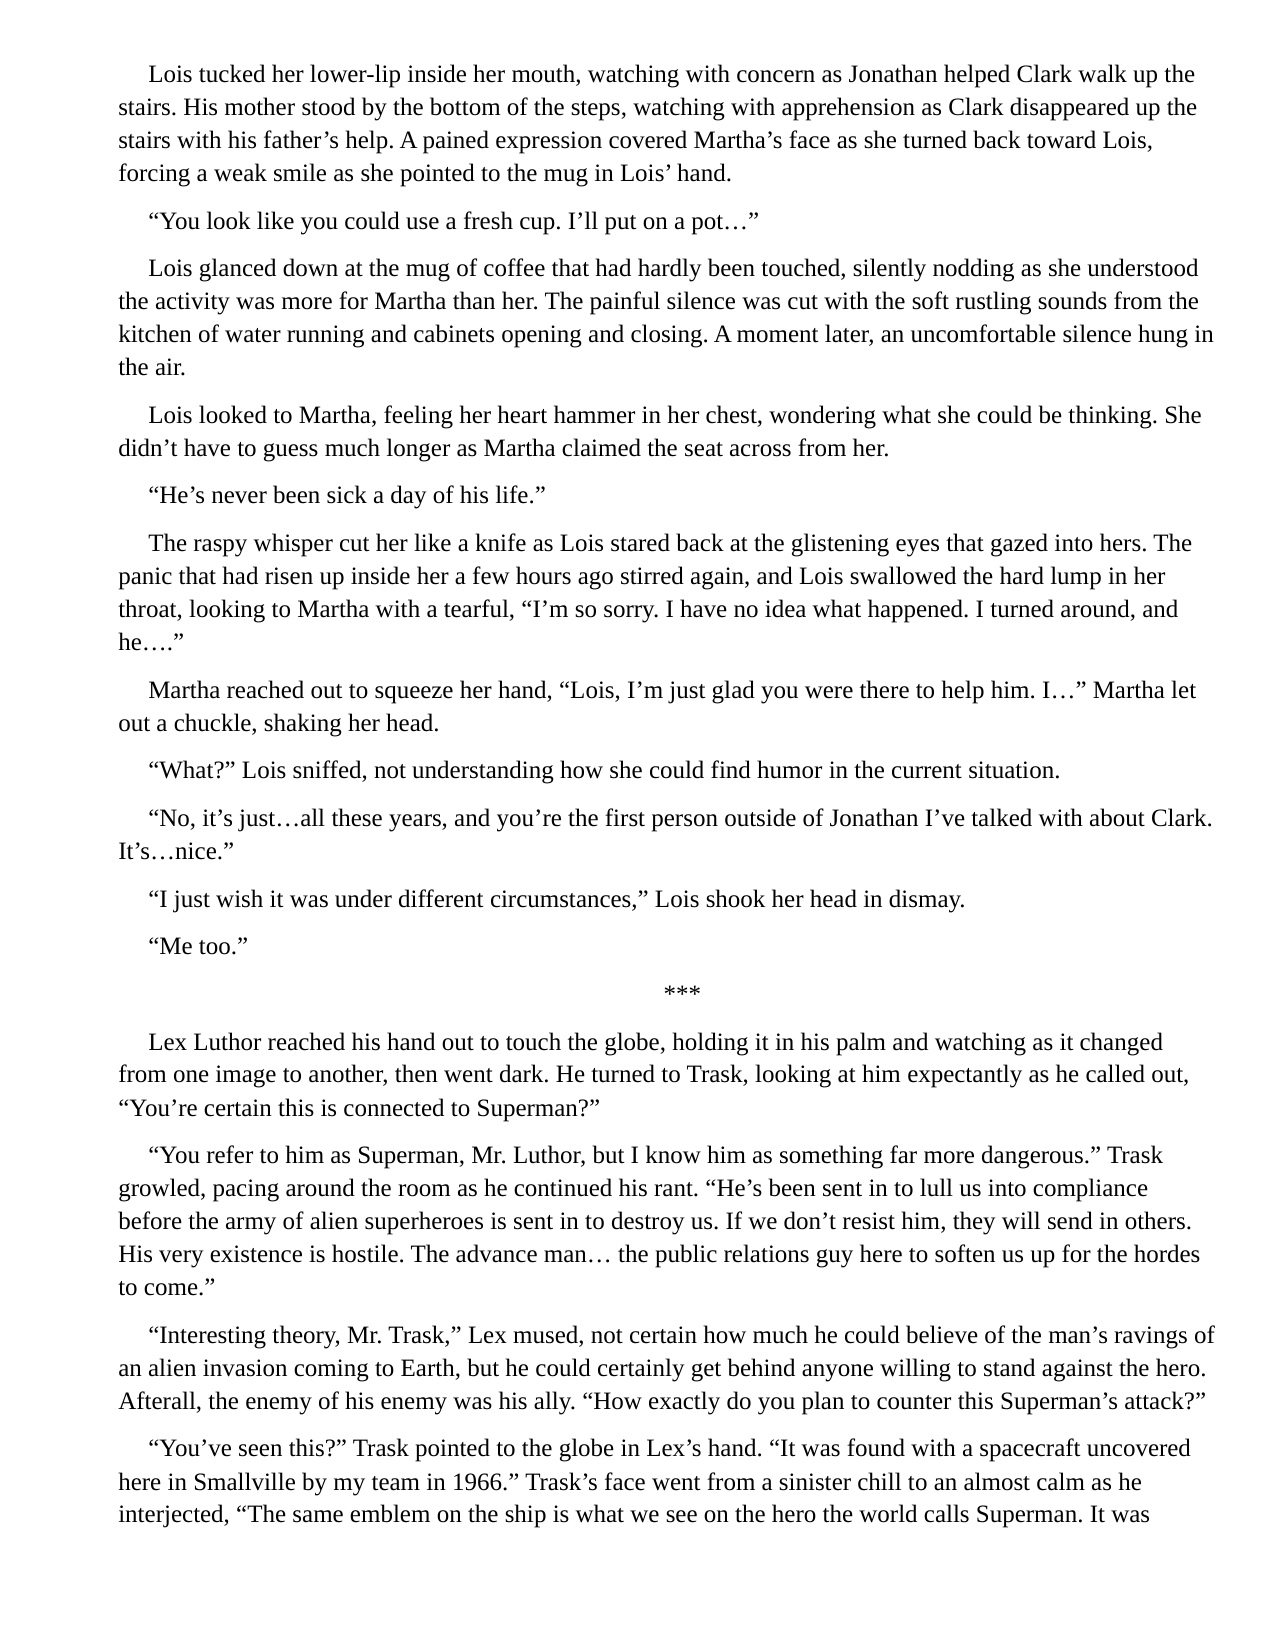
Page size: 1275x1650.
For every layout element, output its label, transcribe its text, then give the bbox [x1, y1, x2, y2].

text “What?” Lois sniffed, not understanding how she could find humor in the current situation. [118, 756, 1216, 784]
text “You’ve seen this?” Trask pointed to the globe in Lex’s hand. “It was found with a spacecraft uncovered here in Smallville by my team in 1966.” Trask’s face went from a sinister chill to an almost calm as he interjected, “The same emblem on the ship is what we see on the hero the world calls Superman. It was [118, 1433, 1216, 1528]
text Lex Luthor reached his hand out to touch the globe, holding it in his palm and watching as it changed from one image to another, then went dark. He turned to Trask, looking at him expectantly as he called out, “You’re certain this is connected to Superman?” [118, 1027, 1216, 1121]
text “Interesting theory, Mr. Trask,” Lex mused, not certain how much he could believe of the man’s ravings of an alien invasion coming to Earth, but he could certainly get behind anyone willing to stand against the hero. Afterall, the enemy of his enemy was his ally. “How exactly do you plan to counter this Superman’s attack?” [118, 1320, 1216, 1415]
text “You refer to him as Superman, Mr. Luthor, but I know him as something far more dangerous.” Trask growled, pacing around the room as he continued his rant. “He’s been sent in to lull us into compliance before the army of alien superheroes is sent in to destroy us. If we don’t resist him, they will send in others. His very existence is hostile. The advance man… the public relations guy here to soften us up for the hordes to come.” [118, 1140, 1216, 1301]
text “He’s never been sick a day of his life.” [118, 481, 1216, 509]
text The raspy whisper cut her like a knife as Lois stared back at the glistening eyes that gazed into hers. The panic that had risen up inside her a few hours ago stirred again, and Lois swallowed the hard lump in her throat, looking to Martha with a tearful, “I’m so sorry. I have no idea what happened. I turned around, and he….” [118, 528, 1216, 656]
text Lois tucked her lower-lip inside her mouth, watching with concern as Jonathan helped Clark walk up the stairs. His mother stood by the bottom of the steps, watching with apprehension as Clark disappeared up the stairs with his father’s help. A pained expression covered Martha’s face as she turned back toward Lois, forcing a weak smile as she pointed to the mug in Lois’ hand. [118, 59, 1216, 187]
text “Me too.” [118, 931, 1216, 960]
text *** [118, 979, 1216, 1008]
text Lois glanced down at the mug of coffee that had hardly been touched, silently nodding as she understood the activity was more for Martha than her. The painful silence was cut with the soft rustling sounds from the kitchen of water running and cabinets opening and closing. A moment later, an uncomfortable silence hung in the air. [118, 253, 1216, 381]
text “You look like you could use a fresh cup. I’ll put on a pot…” [118, 206, 1216, 234]
text Martha reached out to squeeze her hand, “Lois, I’m just glad you were there to help him. I…” Martha let out a chuckle, shaking her head. [118, 675, 1216, 737]
text Lois looked to Martha, feeling her heart hammer in her chest, wondering what she could be thinking. She didn’t have to guess much longer as Martha claimed the seat across from her. [118, 400, 1216, 462]
text “No, it’s just…all these years, and you’re the first person outside of Jonathan I’ve talked with about Clark. It’s…nice.” [118, 803, 1216, 865]
text “I just wish it was under different circumstances,” Lois shook her head in dismay. [118, 884, 1216, 912]
